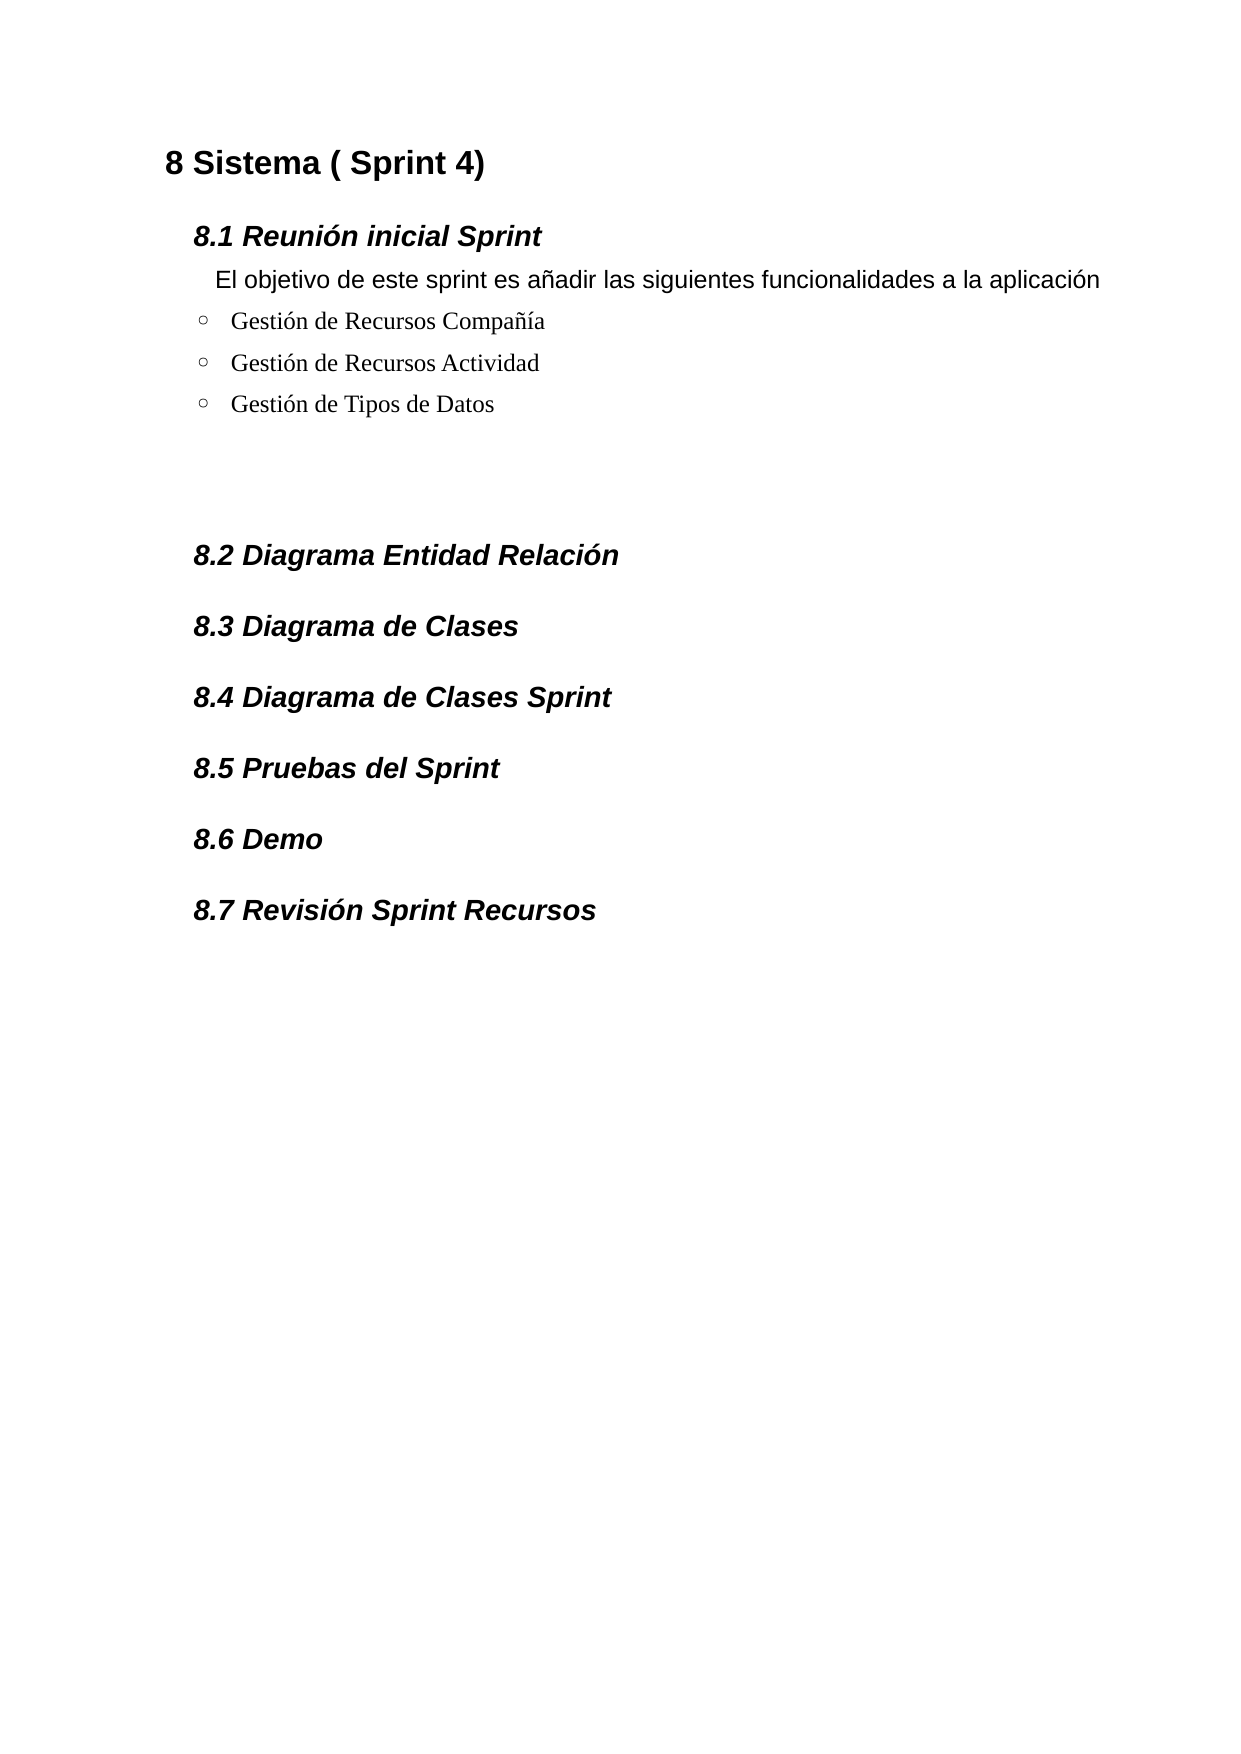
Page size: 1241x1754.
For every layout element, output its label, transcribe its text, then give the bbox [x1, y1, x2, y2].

subtitle Sistema ( Sprint 4) [156, 143, 1122, 182]
subtitle Revisión Sprint Recursos [185, 893, 1122, 926]
list Gestión de Recursos Compañía [193, 306, 1122, 335]
subtitle Demo [185, 822, 1122, 855]
subtitle Diagrama de Clases Sprint [185, 680, 1122, 713]
list Gestión de Tipos de Datos [193, 389, 1122, 418]
subtitle Diagrama Entidad Relación [185, 538, 1122, 571]
subtitle Reunión inicial Sprint [185, 219, 1122, 253]
subtitle Diagrama de Clases [185, 609, 1122, 642]
list El objetivo de este sprint es añadir las siguientes funcionalidades a la aplicación [185, 265, 1122, 294]
list Gestión de Recursos Actividad [193, 348, 1122, 376]
subtitle Pruebas del Sprint [185, 751, 1122, 784]
